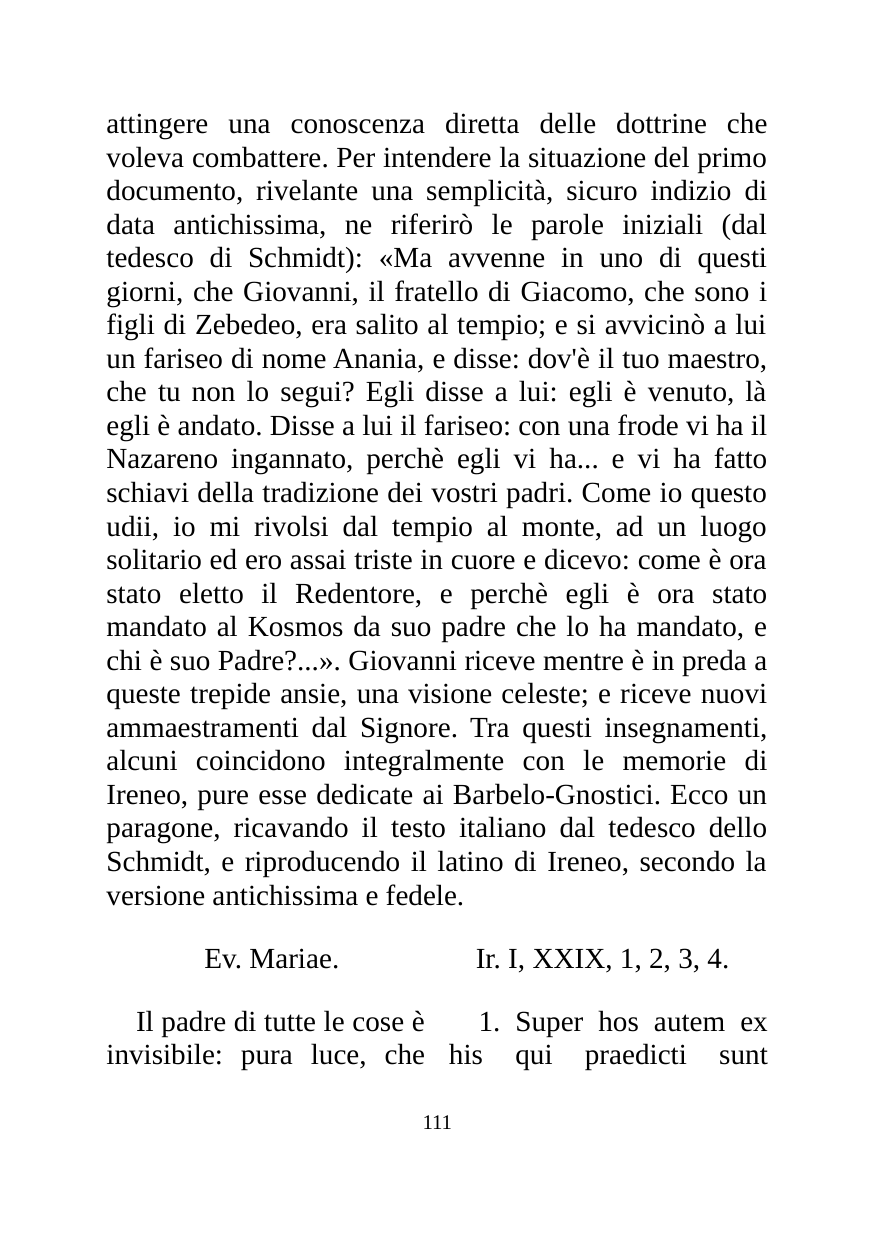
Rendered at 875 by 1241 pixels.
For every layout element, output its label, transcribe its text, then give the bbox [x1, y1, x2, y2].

text attingere una conoscenza diretta delle dottrine che voleva combattere. Per intendere la situazione del primo documento, rivelante una semplicità, sicuro indizio di data antichissima, ne riferirò le parole iniziali (dal tedesco di Schmidt): «Ma avvenne in uno di questi giorni, che Giovanni, il fratello di Giacomo, che sono i figli di Zebedeo, era salito al tempio; e si avvicinò a lui un fariseo di nome Anania, e disse: dov'è il tuo maestro, che tu non lo segui? Egli disse a lui: egli è venuto, là egli è andato. Disse a lui il fariseo: con una frode vi ha il Nazareno ingannato, perchè egli vi ha... e vi ha fatto schiavi della tradizione dei vostri padri. Come io questo udii, io mi rivolsi dal tempio al monte, ad un luogo solitario ed ero assai triste in cuore e dicevo: come è ora stato eletto il Redentore, e perchè egli è ora stato mandato al Kosmos da suo padre che lo ha mandato, e chi è suo Padre?...». Giovanni riceve mentre è in preda a queste trepide ansie, una visione celeste; e riceve nuovi ammaestramenti dal Signore. Tra questi insegnamenti, alcuni coincidono integralmente con le memorie di Ireneo, pure esse dedicate ai Barbelo-Gnostici. Ecco un paragone, ricavando il testo italiano dal tedesco dello Schmidt, e riproducendo il latino di Ireneo, secondo la versione antichissima e fedele. [106, 106, 768, 911]
table_cell 1. Super hos autem ex his qui praedicti sunt [437, 1004, 768, 1071]
table_cell Il padre di tutte le cose è invisibile: pura luce, che [106, 1004, 437, 1071]
table_header Ir. I, XXIX, 1, 2, 3, 4. [437, 911, 768, 1004]
table_header Ev. Mariae. [106, 911, 437, 1004]
